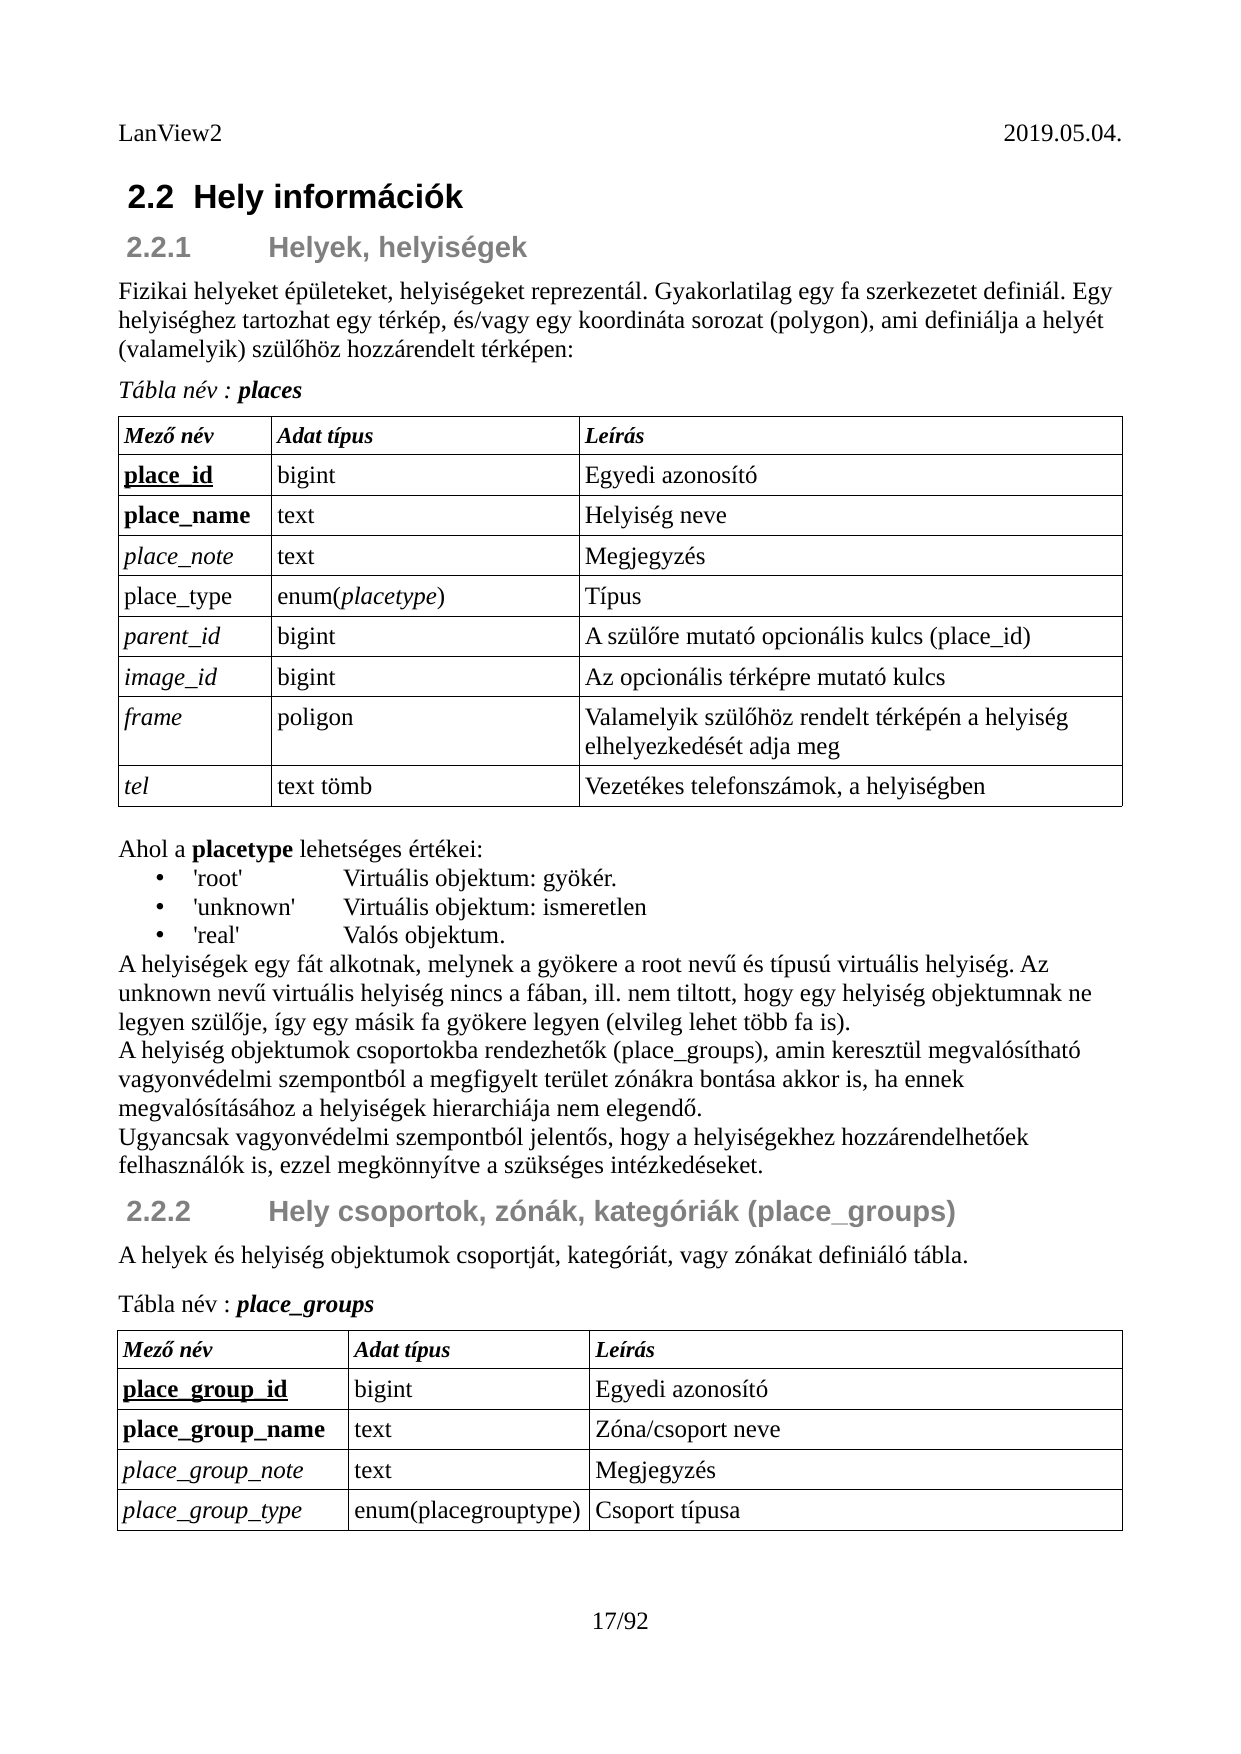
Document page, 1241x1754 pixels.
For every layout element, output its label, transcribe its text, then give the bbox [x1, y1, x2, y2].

table_cell place_group_note [118, 1450, 348, 1489]
list 'root' Virtuális objektum: gyökér. [156, 863, 1122, 892]
table_cell place_type [119, 576, 271, 616]
table_header Adat típus [349, 1331, 589, 1368]
table_cell Megjegyzés [590, 1450, 1122, 1489]
table_cell place_group_id [118, 1369, 348, 1408]
table_cell text [349, 1410, 589, 1449]
text Fizikai helyeket épületeket, helyiségeket reprezentál. Gyakorlatilag egy fa szerkezetet definiál. Egy helyiséghez tartozhat egy térkép, és/vagy egy koordináta sorozat (polygon), ami definiálja a helyét (valamelyik) szülőhöz hozzárendelt térképen: [118, 276, 1122, 363]
table_cell A szülőre mutató opcionális kulcs (place_id) [580, 617, 1122, 656]
table_cell parent_id [119, 617, 271, 656]
table_cell place_group_type [118, 1490, 348, 1529]
table_cell Csoport típusa [590, 1490, 1122, 1529]
table_cell frame [119, 697, 271, 765]
table_cell enum(placegrouptype) [349, 1490, 589, 1529]
table_cell text [349, 1450, 589, 1489]
table_cell Vezetékes telefonszámok, a helyiségben [580, 766, 1122, 806]
table_cell poligon [272, 697, 579, 765]
table_cell text [272, 496, 579, 535]
table_header Mező név [118, 1331, 348, 1368]
table_cell Zóna/csoport neve [590, 1410, 1122, 1449]
table_header Adat típus [272, 417, 579, 454]
table_header Mező név [119, 417, 271, 454]
table_cell Helyiség neve [580, 496, 1122, 535]
table_cell place_name [119, 496, 271, 535]
table_cell Egyedi azonosító [590, 1369, 1122, 1408]
table_cell enum(placetype) [272, 576, 579, 616]
list 'real' Valós objektum. [156, 921, 1122, 949]
table_cell bigint [272, 455, 579, 494]
table_cell text tömb [272, 766, 579, 806]
table_cell text [272, 536, 579, 575]
table_cell place_note [119, 536, 271, 575]
table_cell Megjegyzés [580, 536, 1122, 575]
table_cell bigint [272, 657, 579, 696]
table_cell bigint [349, 1369, 589, 1408]
subtitle Helyek, helyiségek [118, 230, 1122, 264]
table_header Leírás [590, 1331, 1122, 1368]
text Ahol a placetype lehetséges értékei: [118, 834, 1122, 863]
table_cell Valamelyik szülőhöz rendelt térképén a helyiség elhelyezkedését adja meg [580, 697, 1122, 765]
table_cell bigint [272, 617, 579, 656]
subtitle Hely csoportok, zónák, kategóriák (place_groups) [118, 1194, 1122, 1227]
table_cell Típus [580, 576, 1122, 616]
text Tábla név : place_groups [118, 1289, 1122, 1318]
table_cell image_id [119, 657, 271, 696]
text A helyiség objektumok csoportokba rendezhetők (place_groups), amin keresztül megvalósítható vagyonvédelmi szempontból a megfigyelt terület zónákra bontása akkor is, ha ennek megvalósításához a helyiségek hierarchiája nem elegendő. [118, 1036, 1122, 1122]
table_cell Egyedi azonosító [580, 455, 1122, 494]
text Tábla név : places [118, 375, 1122, 404]
table_cell place_id [119, 455, 271, 494]
text A helyek és helyiség objektumok csoportját, kategóriát, vagy zónákat definiáló tábla. [118, 1240, 1122, 1269]
text A helyiségek egy fát alkotnak, melynek a gyökere a root nevű és típusú virtuális helyiség. Az unknown nevű virtuális helyiség nincs a fában, ill. nem tiltott, hogy egy helyiség objektumnak ne legyen szülője, így egy másik fa gyökere legyen (elvileg lehet több fa is). [118, 949, 1122, 1036]
subtitle Hely információk [118, 177, 1122, 216]
table_cell tel [119, 766, 271, 806]
table_header Leírás [580, 417, 1122, 454]
text Ugyancsak vagyonvédelmi szempontból jelentős, hogy a helyiségekhez hozzárendelhetőek felhasználók is, ezzel megkönnyítve a szükséges intézkedéseket. [118, 1122, 1122, 1179]
list 'unknown' Virtuális objektum: ismeretlen [156, 892, 1122, 921]
table_cell place_group_name [118, 1410, 348, 1449]
table_cell Az opcionális térképre mutató kulcs [580, 657, 1122, 696]
